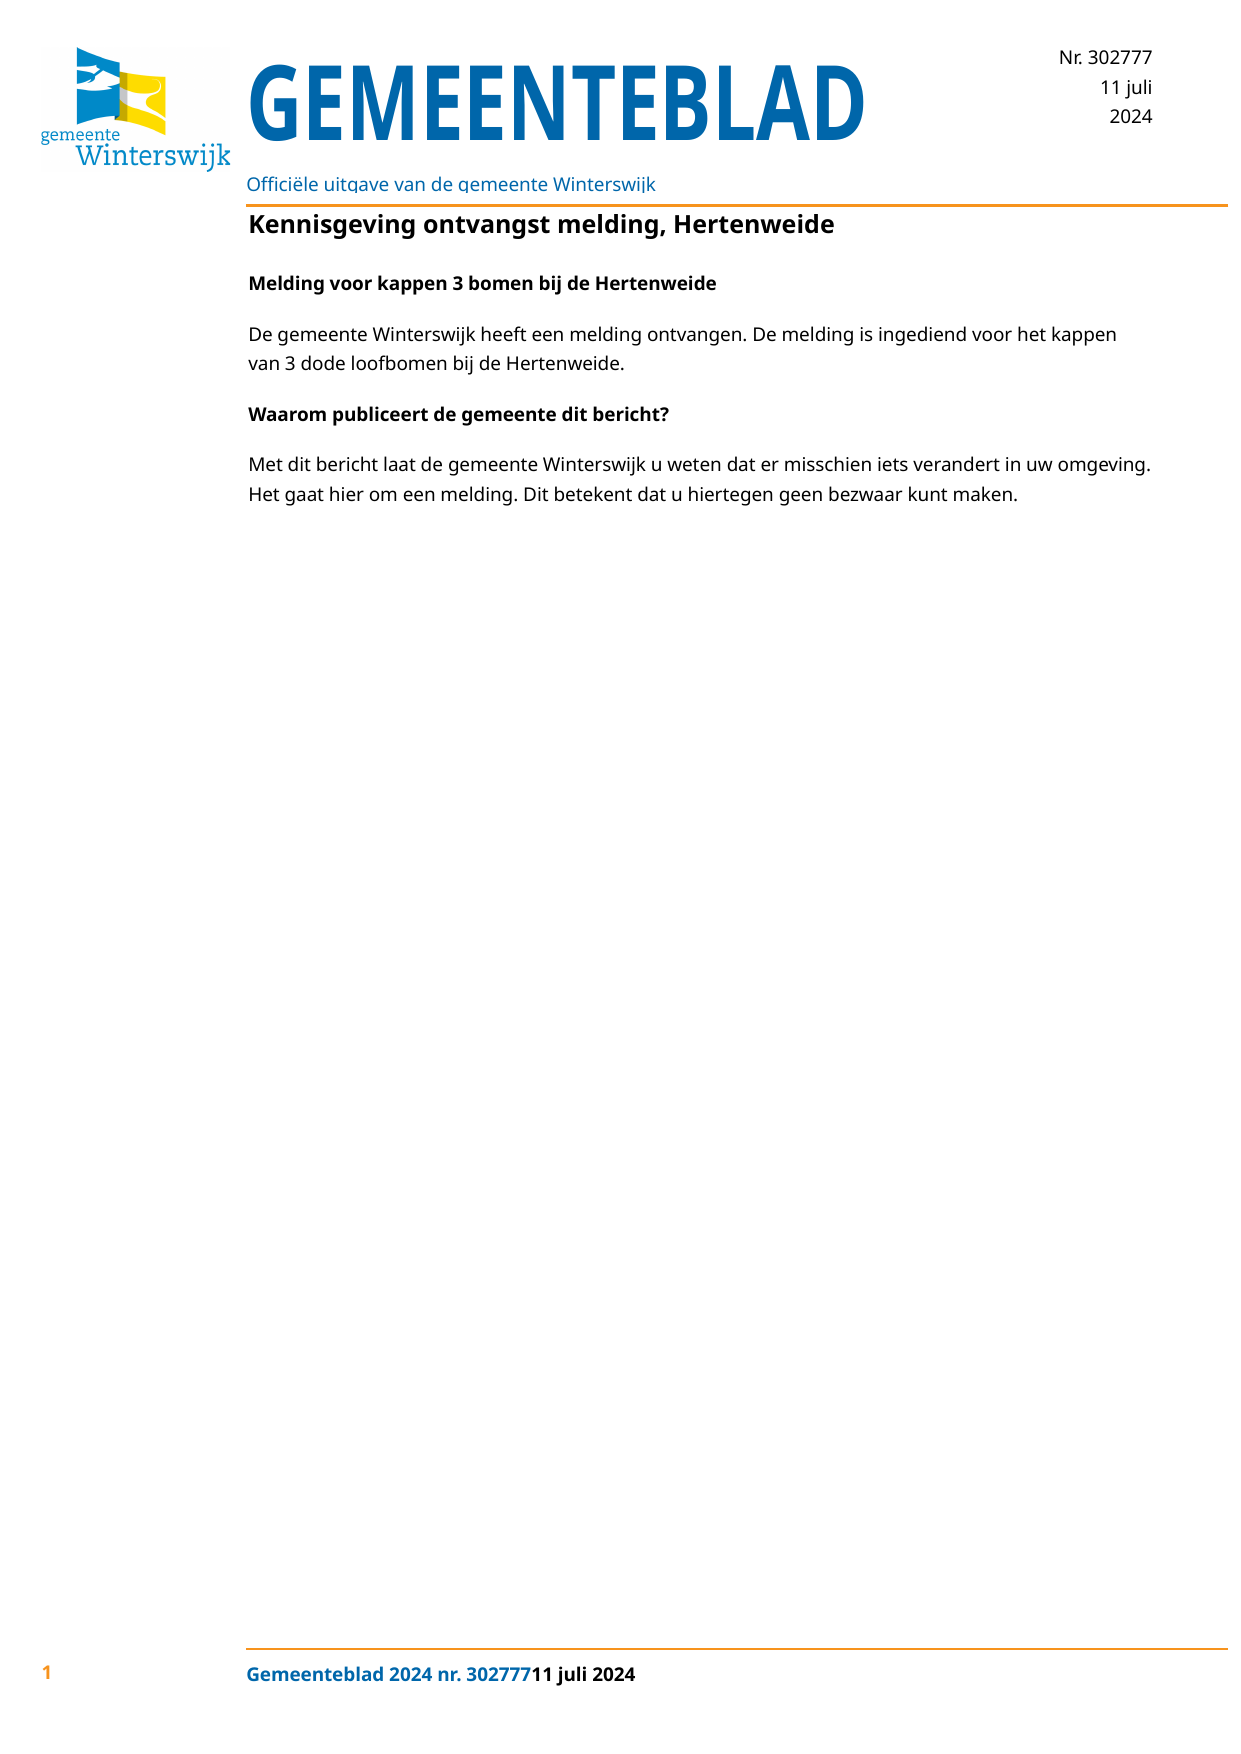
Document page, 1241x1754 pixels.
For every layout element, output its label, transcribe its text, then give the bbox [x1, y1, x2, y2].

text Kennisgeving ontvangst melding, Hertenweide [248, 207, 1152, 241]
picture [225, 153, 231, 162]
text Waarom publiceert de gemeente dit bericht? [248, 401, 1152, 426]
text Melding voor kappen 3 bomen bij de Hertenweide [248, 270, 1152, 296]
picture [41, 47, 231, 172]
text Met dit bericht laat de gemeente Winterswijk u weten dat er misschien iets verandert in uw omgeving. Het gaat hier om een melding. Dit betekent dat u hiertegen geen bezwaar kunt maken. [248, 451, 1152, 506]
text De gemeente Winterswijk heeft een melding ontvangen. De melding is ingediend voor het kappen van 3 dode loofbomen bij de Hertenweide. [248, 321, 1152, 376]
